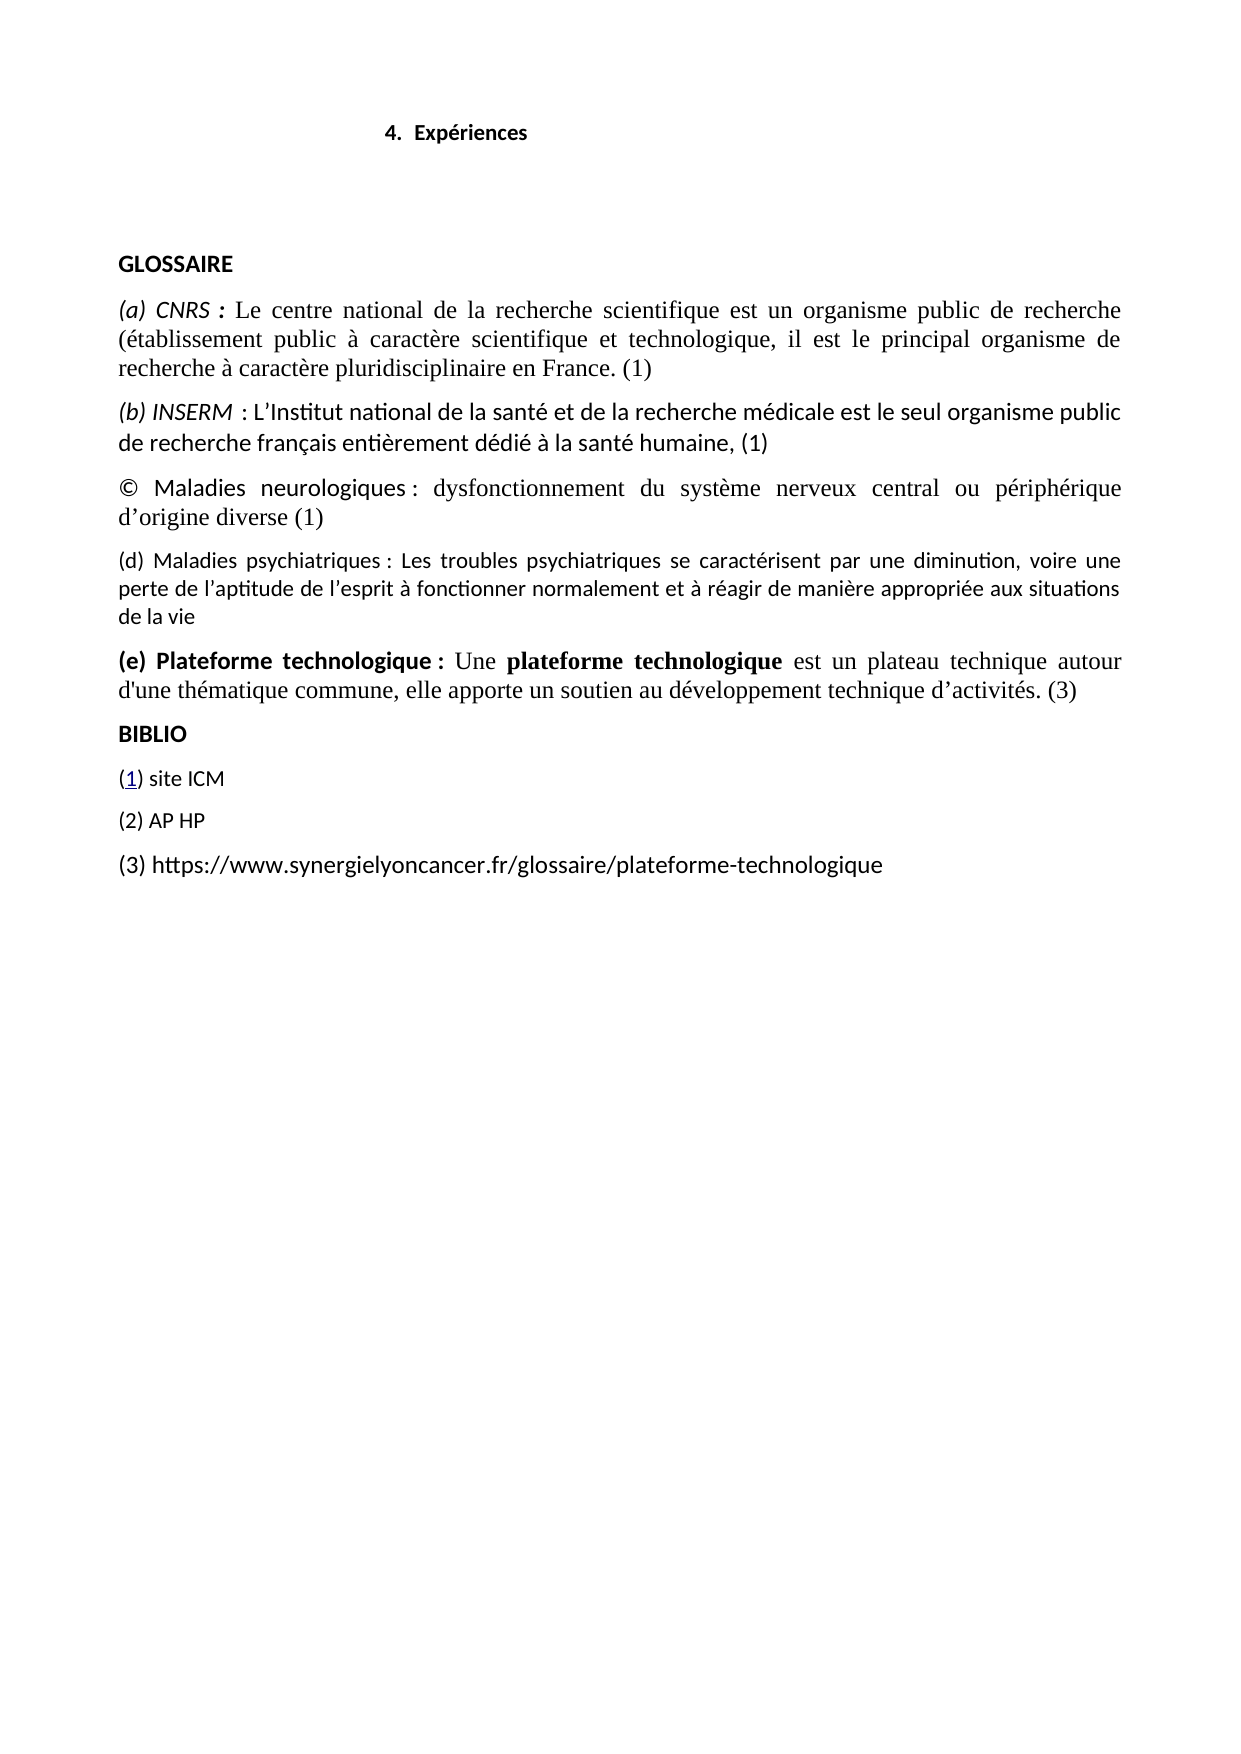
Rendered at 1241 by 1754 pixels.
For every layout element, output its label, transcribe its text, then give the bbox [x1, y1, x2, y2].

text BIBLIO [118, 719, 1122, 749]
text (a) CNRS : Le centre national de la recherche scientifique est un organisme public de recherche (établissement public à caractère scientifique et technologique, il est le principal organisme de recherche à caractère pluridisciplinaire en France. (1) [118, 294, 1122, 382]
text (1) site ICM [118, 764, 1122, 792]
text (e) Plateforme technologique : Une plateforme technologique est un plateau technique autour d'une thématique commune, elle apporte un soutien au développement technique d’activités. (3) [118, 645, 1122, 704]
text (2) AP HP [118, 806, 1122, 834]
text (3) https://www.synergielyoncancer.fr/glossaire/plateforme-technologique [118, 849, 1122, 880]
text © Maladies neurologiques : dysfonctionnement du système nerveux central ou périphérique d’origine diverse (1) [118, 472, 1122, 531]
list Expériences [384, 118, 1122, 146]
text GLOSSAIRE [118, 249, 1122, 279]
text (b) INSERM : L’Institut national de la santé et de la recherche médicale est le seul organisme public de recherche français entièrement dédié à la santé humaine, (1) [118, 396, 1122, 457]
text (d) Maladies psychiatriques : Les troubles psychiatriques se caractérisent par une diminution, voire une perte de l’aptitude de l’esprit à fonctionner normalement et à réagir de manière appropriée aux situations de la vie [118, 546, 1122, 630]
